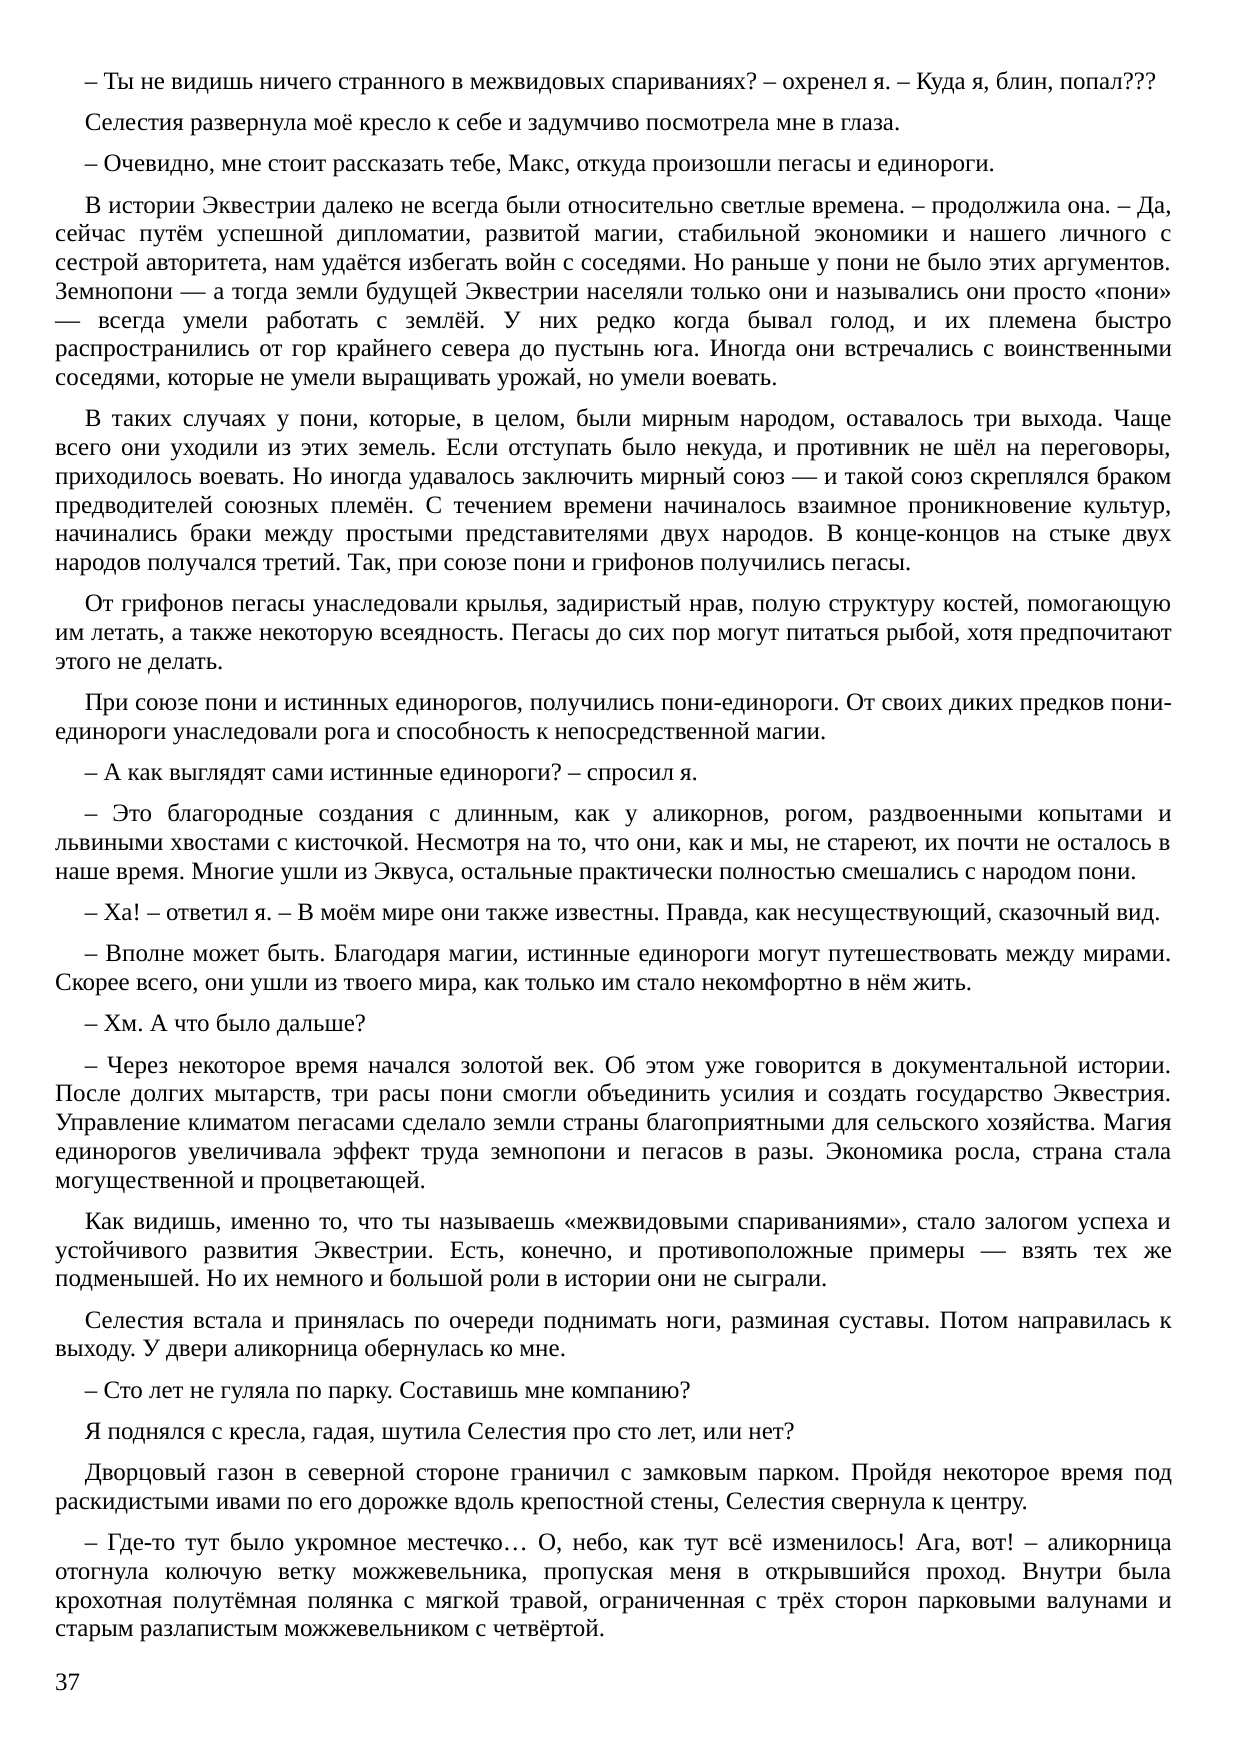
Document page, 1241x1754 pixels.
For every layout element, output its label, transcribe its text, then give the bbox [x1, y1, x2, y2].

text Как видишь, именно то, что ты называешь «межвидовыми спариваниями», стало залогом успеха и устойчивого развития Эквестрии. Есть, конечно, и противоположные примеры — взять тех же подменышей. Но их немного и большой роли в истории они не сыграли. [55, 1206, 1173, 1292]
text – Где-то тут было укромное местечко… О, небо, как тут всё изменилось! Ага, вот! – аликорница отогнула колючую ветку можжевельника, пропуская меня в открывшийся проход. Внутри была крохотная полутёмная полянка с мягкой травой, ограниченная с трёх сторон парковыми валунами и старым разлапистым можжевельником с четвёртой. [55, 1527, 1173, 1642]
text От грифонов пегасы унаследовали крылья, задиристый нрав, полую структуру костей, помогающую им летать, а также некоторую всеядность. Пегасы до сих пор могут питаться рыбой, хотя предпочитают этого не делать. [55, 588, 1173, 675]
text Селестия развернула моё кресло к себе и задумчиво посмотрела мне в глаза. [55, 107, 1173, 136]
text – Это благородные создания с длинным, как у аликорнов, рогом, раздвоенными копытами и львиными хвостами с кисточкой. Несмотря на то, что они, как и мы, не стареют, их почти не осталось в наше время. Многие ушли из Эквуса, остальные практически полностью смешались с народом пони. [55, 798, 1173, 885]
text – Очевидно, мне стоит рассказать тебе, Макс, откуда произошли пегасы и единороги. [55, 148, 1173, 177]
text В таких случаях у пони, которые, в целом, были мирным народом, оставалось три выхода. Чаще всего они уходили из этих земель. Если отступать было некуда, и противник не шёл на переговоры, приходилось воевать. Но иногда удавалось заключить мирный союз — и такой союз скреплялся браком предводителей союзных племён. С течением времени начиналось взаимное проникновение культур, начинались браки между простыми представителями двух народов. В конце-концов на стыке двух народов получался третий. Так, при союзе пони и грифонов получились пегасы. [55, 403, 1173, 576]
text – Хм. А что было дальше? [55, 1008, 1173, 1037]
text При союзе пони и истинных единорогов, получились пони-единороги. От своих диких предков пони-единороги унаследовали рога и способность к непосредственной магии. [55, 687, 1173, 745]
text Я поднялся с кресла, гадая, шутила Селестия про сто лет, или нет? [55, 1416, 1173, 1445]
text – Ха! – ответил я. – В моём мире они также известны. Правда, как несуществующий, сказочный вид. [55, 897, 1173, 926]
text – Ты не видишь ничего странного в межвидовых спариваниях? – охренел я. – Куда я, блин, попал??? [55, 66, 1173, 95]
text В истории Эквестрии далеко не всегда были относительно светлые времена. – продолжила она. – Да, сейчас путём успешной дипломатии, развитой магии, стабильной экономики и нашего личного с сестрой авторитета, нам удаётся избегать войн с соседями. Но раньше у пони не было этих аргументов. Земнопони — а тогда земли будущей Эквестрии населяли только они и назывались они просто «пони» — всегда умели работать с землёй. У них редко когда бывал голод, и их племена быстро распространились от гор крайнего севера до пустынь юга. Иногда они встречались с воинственными соседями, которые не умели выращивать урожай, но умели воевать. [55, 190, 1173, 391]
text Селестия встала и принялась по очереди поднимать ноги, разминая суставы. Потом направилась к выходу. У двери аликорница обернулась ко мне. [55, 1305, 1173, 1362]
text – Вполне может быть. Благодаря магии, истинные единороги могут путешествовать между мирами. Скорее всего, они ушли из твоего мира, как только им стало некомфортно в нём жить. [55, 938, 1173, 996]
text Дворцовый газон в северной стороне граничил с замковым парком. Пройдя некоторое время под раскидистыми ивами по его дорожке вдоль крепостной стены, Селестия свернула к центру. [55, 1457, 1173, 1515]
text – Сто лет не гуляла по парку. Составишь мне компанию? [55, 1375, 1173, 1403]
text – Через некоторое время начался золотой век. Об этом уже говорится в документальной истории. После долгих мытарств, три расы пони смогли объединить усилия и создать государство Эквестрия. Управление климатом пегасами сделало земли страны благоприятными для сельского хозяйства. Магия единорогов увеличивала эффект труда земнопони и пегасов в разы. Экономика росла, страна стала могущественной и процветающей. [55, 1050, 1173, 1193]
text – А как выглядят сами истинные единороги? – спросил я. [55, 757, 1173, 786]
